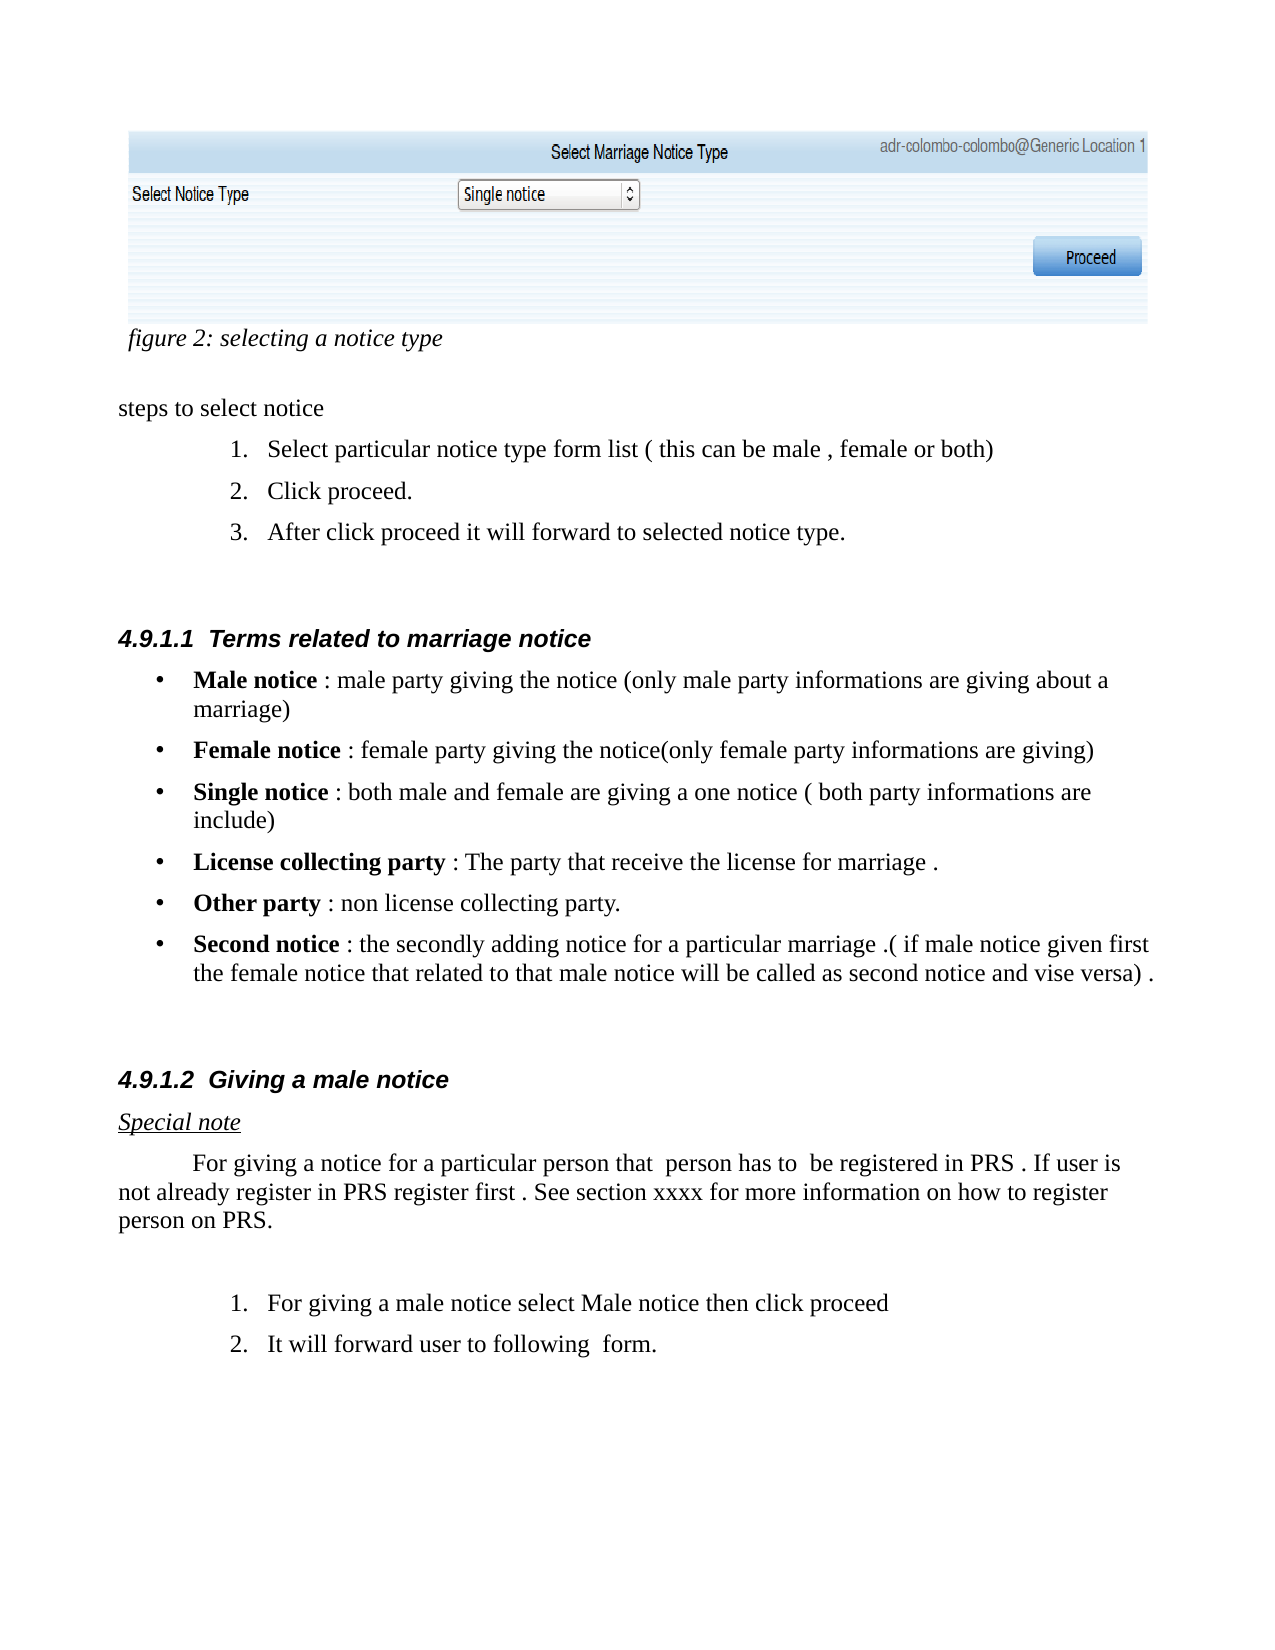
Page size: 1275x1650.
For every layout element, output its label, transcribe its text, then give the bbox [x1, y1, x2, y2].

subtitle Terms related to marriage notice [118, 624, 1157, 653]
picture [128, 130, 1148, 324]
list Male notice : male party giving the notice (only male party informations are giving about a marriage) [156, 666, 1157, 723]
list Single notice : both male and female are giving a one notice ( both party informations are include) [156, 777, 1157, 834]
list Female notice : female party giving the notice(only female party informations are giving) [156, 736, 1157, 764]
list It will forward user to following form. [229, 1329, 1157, 1358]
text For giving a notice for a particular person that person has to be registered in PRS . If user is not already register in PRS register first . See section xxxx for more information on how to register person on PRS. [118, 1148, 1157, 1234]
list Click proceed. [229, 476, 1157, 504]
text Special note [118, 1107, 1157, 1135]
list Select particular notice type form list ( this can be male , female or both) [229, 434, 1157, 463]
list Second notice : the secondly adding notice for a particular marriage .( if male notice given first the female notice that related to that male notice will be called as second notice and vise versa) . [156, 929, 1157, 987]
list License collecting party : The party that receive the license for marriage . [156, 847, 1157, 876]
text figure 2: selecting a notice type [128, 324, 1147, 352]
subtitle Giving a male notice [118, 1066, 1157, 1094]
text steps to select notice [118, 393, 1157, 422]
list After click proceed it will forward to selected notice type. [229, 517, 1157, 546]
list Other party : non license collecting party. [156, 888, 1157, 917]
list For giving a male notice select Male notice then click proceed [229, 1288, 1157, 1317]
